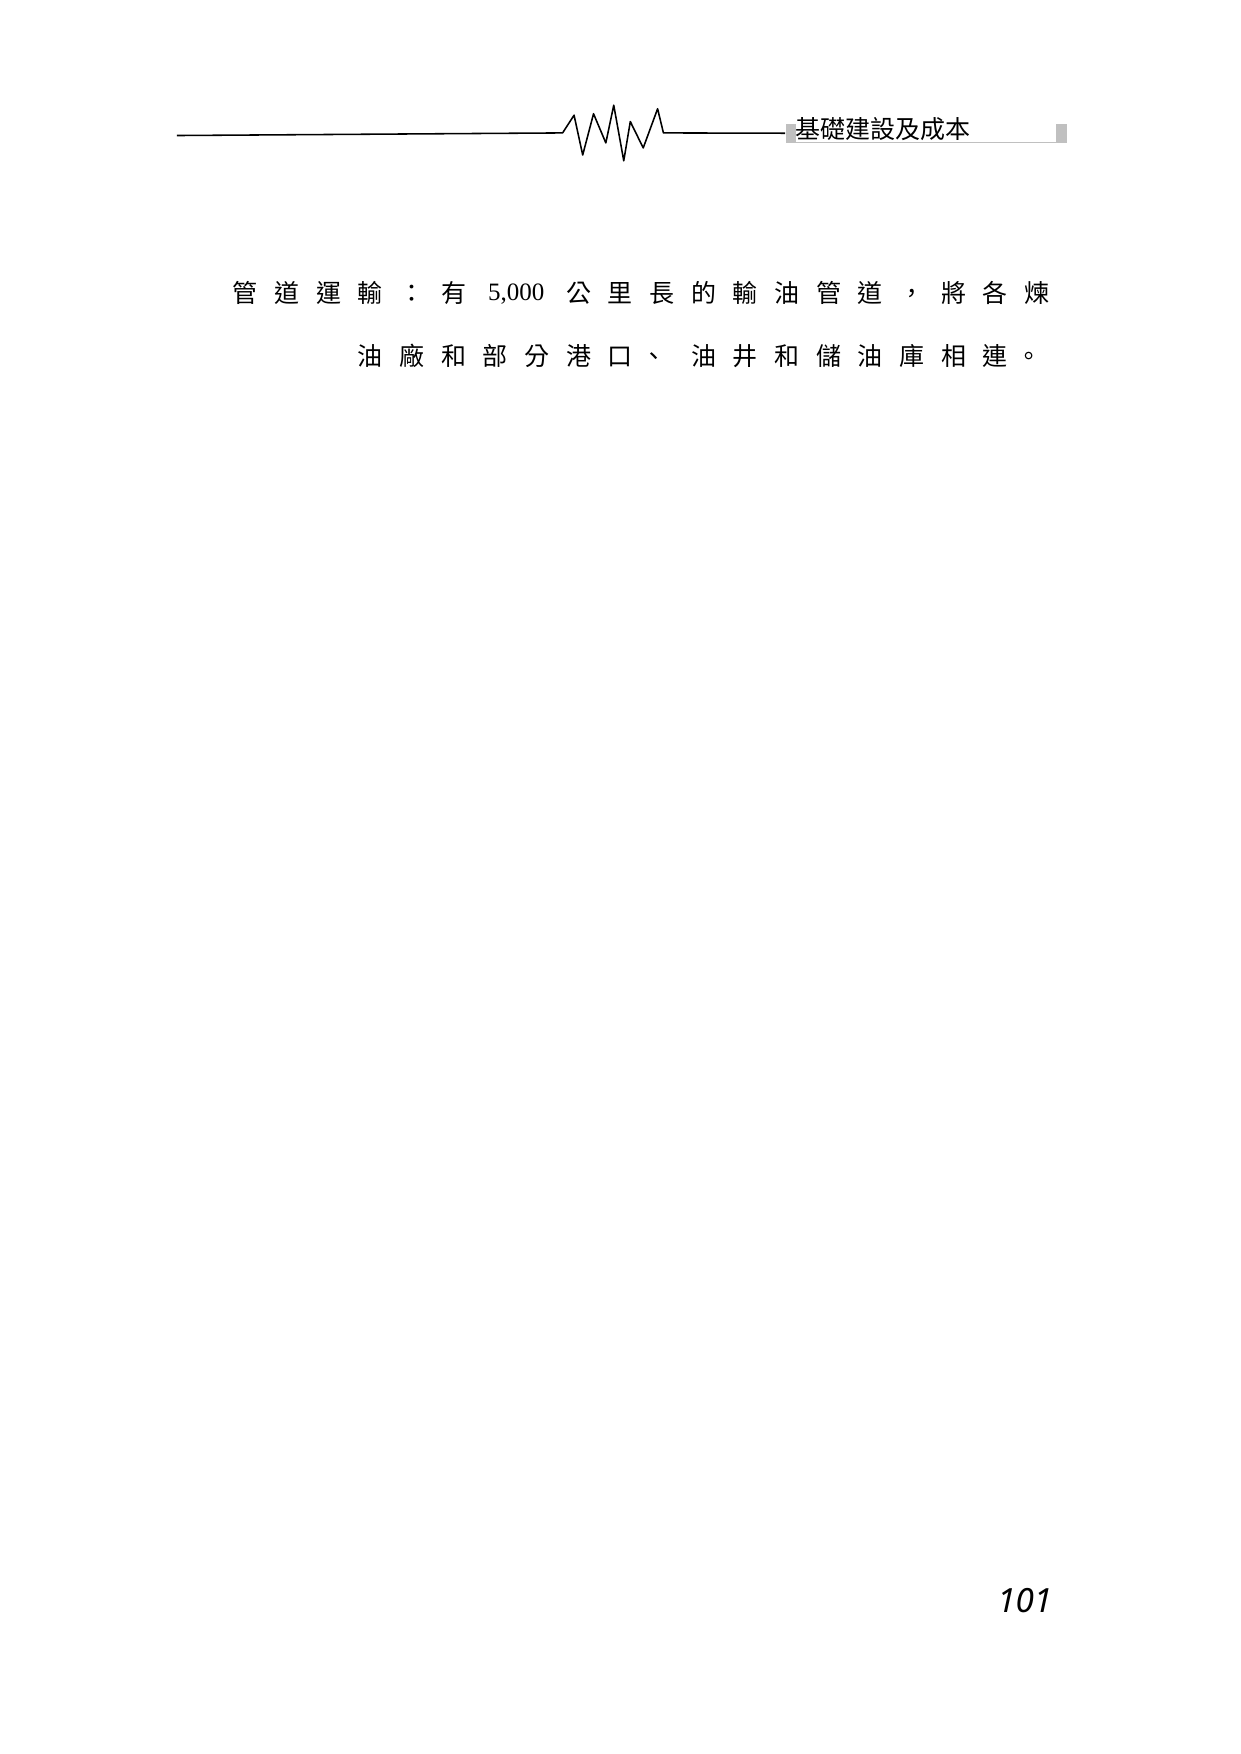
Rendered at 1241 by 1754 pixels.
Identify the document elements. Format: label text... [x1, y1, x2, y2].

text 管道運輸：有5,000公里長的輸油管道，將各煉油廠和部分港口、油井和儲油庫相連。 [207, 250, 1058, 375]
